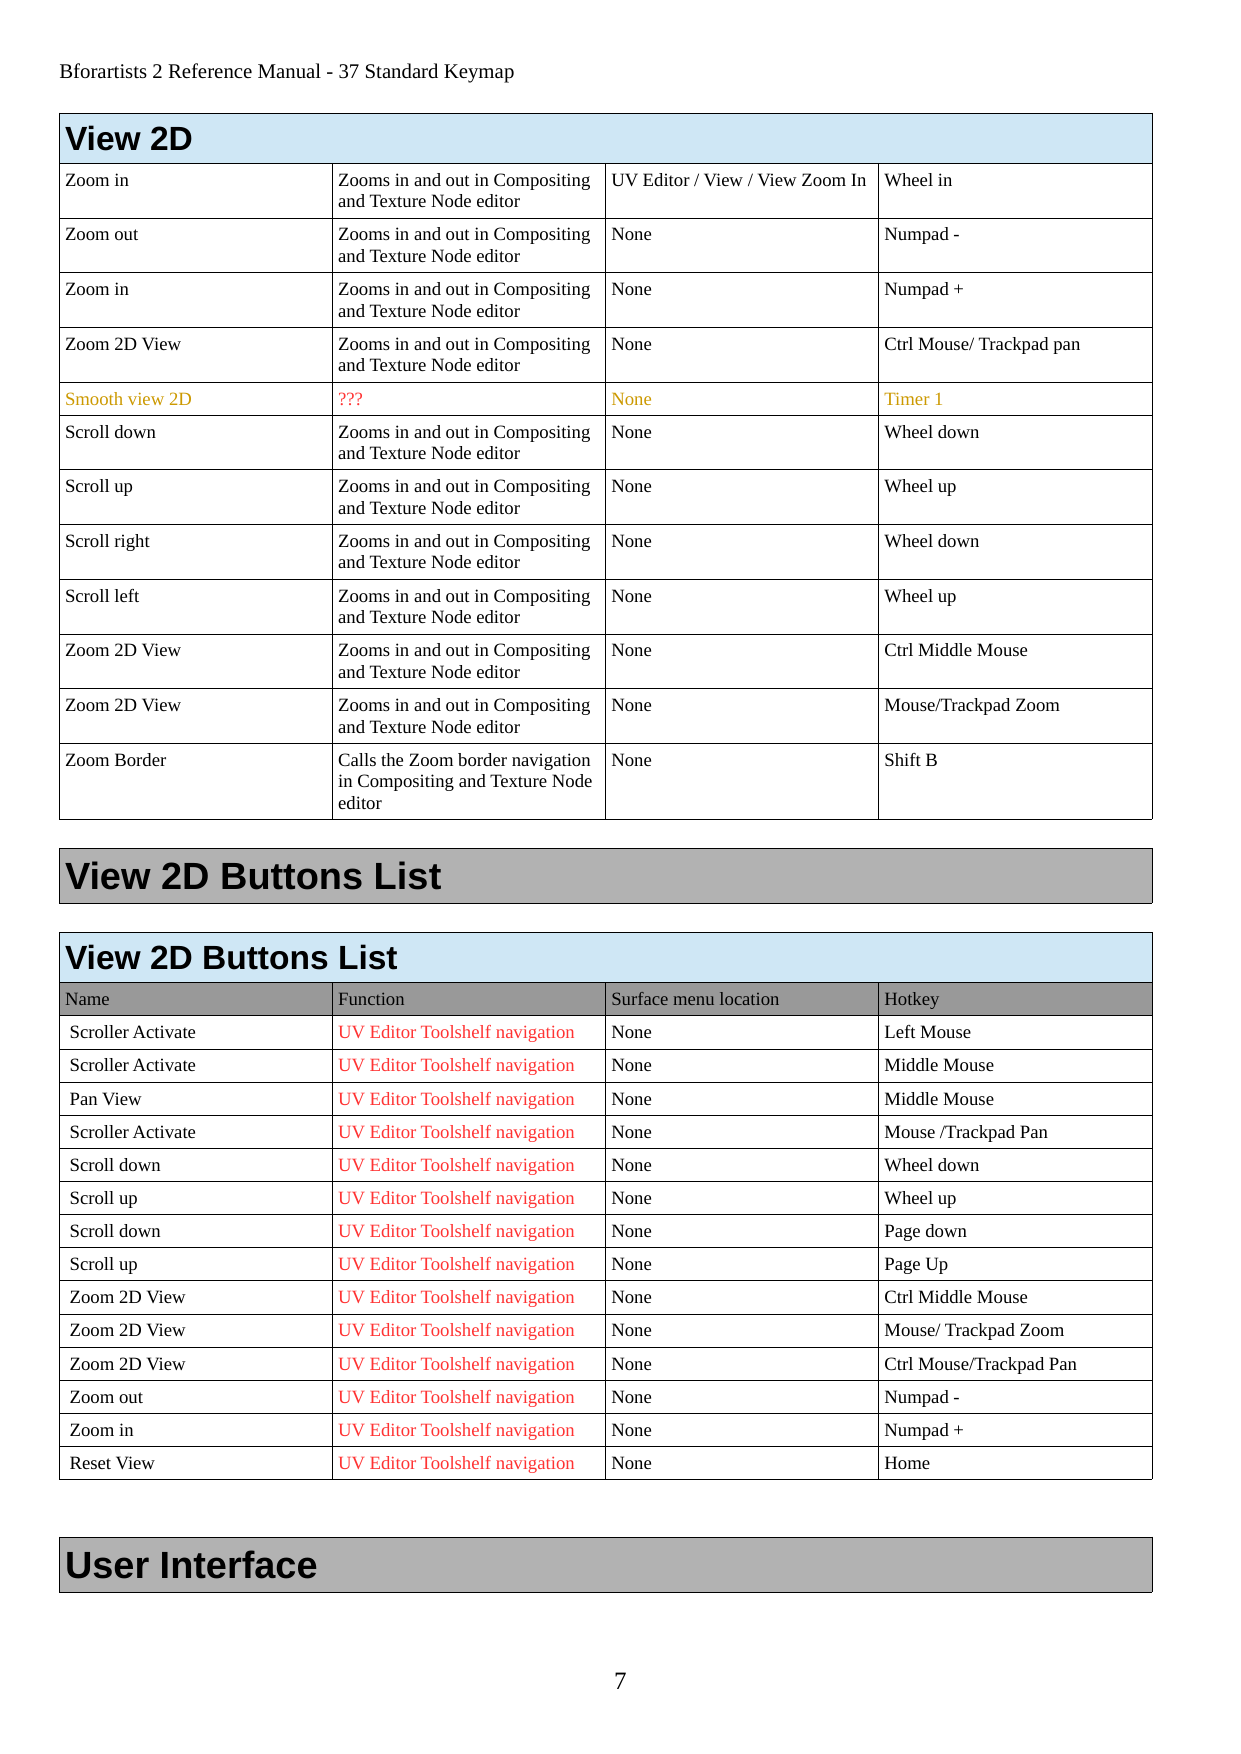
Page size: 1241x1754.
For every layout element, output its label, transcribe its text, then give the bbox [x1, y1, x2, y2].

table_cell Zooms in and out in Compositing and Texture Node editor [333, 689, 605, 743]
table_cell Zooms in and out in Compositing and Texture Node editor [333, 328, 605, 382]
table_cell None [606, 744, 878, 819]
table_cell Scroll left [60, 580, 332, 633]
table_cell UV Editor Toolshelf navigation [333, 1116, 605, 1148]
table_cell Mouse/ Trackpad Zoom [879, 1315, 1152, 1347]
table_cell ??? [333, 383, 605, 415]
table_cell None [606, 1116, 878, 1148]
table_cell UV Editor Toolshelf navigation [333, 1215, 605, 1247]
table_cell None [606, 1215, 878, 1247]
table_cell Shift B [879, 744, 1152, 819]
table_cell Scroll up [60, 1182, 332, 1214]
table_cell Hotkey [879, 983, 1152, 1015]
table_cell None [606, 219, 878, 272]
table_cell None [606, 1315, 878, 1347]
table_header View 2D Buttons List [60, 933, 1152, 982]
table_cell None [606, 416, 878, 469]
table_cell Zooms in and out in Compositing and Texture Node editor [333, 470, 605, 524]
table_cell UV Editor Toolshelf navigation [333, 1050, 605, 1082]
table_cell Middle Mouse [879, 1083, 1152, 1115]
table_cell Scroll right [60, 525, 332, 579]
table_cell Wheel down [879, 525, 1152, 579]
table_cell Numpad + [879, 1414, 1152, 1446]
table_cell None [606, 1381, 878, 1413]
table_cell UV Editor Toolshelf navigation [333, 1248, 605, 1280]
table_cell None [606, 1248, 878, 1280]
table_cell Zooms in and out in Compositing and Texture Node editor [333, 580, 605, 633]
table_header View 2D Buttons List [60, 849, 1152, 903]
table_cell UV Editor / View / View Zoom In [606, 164, 878, 217]
table_cell UV Editor Toolshelf navigation [333, 1016, 605, 1048]
table_cell Page Up [879, 1248, 1152, 1280]
table_cell Scroll down [60, 1215, 332, 1247]
table_cell Wheel down [879, 1149, 1152, 1181]
table_cell Zooms in and out in Compositing and Texture Node editor [333, 525, 605, 579]
table_cell Page down [879, 1215, 1152, 1247]
table_cell None [606, 383, 878, 415]
table_cell Zoom 2D View [60, 328, 332, 382]
table_cell Zooms in and out in Compositing and Texture Node editor [333, 635, 605, 688]
table_cell Scroller Activate [60, 1116, 332, 1148]
table_cell Wheel up [879, 470, 1152, 524]
table_cell Zoom in [60, 1414, 332, 1446]
table_cell Name [60, 983, 332, 1015]
table_cell UV Editor Toolshelf navigation [333, 1315, 605, 1347]
table_cell Wheel in [879, 164, 1152, 217]
table_cell Zooms in and out in Compositing and Texture Node editor [333, 219, 605, 272]
table_cell Zooms in and out in Compositing and Texture Node editor [333, 164, 605, 217]
table_cell Wheel down [879, 416, 1152, 469]
table_cell Zoom out [60, 219, 332, 272]
table_header User Interface [60, 1538, 1152, 1592]
table_cell Scroller Activate [60, 1016, 332, 1048]
table_cell None [606, 328, 878, 382]
table_cell None [606, 1083, 878, 1115]
table_cell Function [333, 983, 605, 1015]
table_cell Ctrl Mouse/ Trackpad pan [879, 328, 1152, 382]
table_cell UV Editor Toolshelf navigation [333, 1447, 605, 1479]
table_cell Mouse /Trackpad Pan [879, 1116, 1152, 1148]
table_cell None [606, 1050, 878, 1082]
table_cell None [606, 1348, 878, 1380]
table_cell None [606, 1182, 878, 1214]
table_cell Timer 1 [879, 383, 1152, 415]
table_cell None [606, 1281, 878, 1313]
table_cell Zoom out [60, 1381, 332, 1413]
table_cell Numpad - [879, 219, 1152, 272]
table_cell None [606, 689, 878, 743]
table_cell Scroller Activate [60, 1050, 332, 1082]
table_cell Surface menu location [606, 983, 878, 1015]
table_cell None [606, 635, 878, 688]
table_cell None [606, 273, 878, 327]
table_cell UV Editor Toolshelf navigation [333, 1149, 605, 1181]
table_cell Zoom in [60, 273, 332, 327]
table_cell Zoom in [60, 164, 332, 217]
table_cell Zoom 2D View [60, 1348, 332, 1380]
table_cell None [606, 1414, 878, 1446]
table_cell Zoom Border [60, 744, 332, 819]
table_cell Numpad - [879, 1381, 1152, 1413]
table_cell UV Editor Toolshelf navigation [333, 1182, 605, 1214]
table_cell Ctrl Middle Mouse [879, 635, 1152, 688]
table_cell None [606, 580, 878, 633]
table_cell Reset View [60, 1447, 332, 1479]
table_cell Scroll down [60, 416, 332, 469]
table_cell UV Editor Toolshelf navigation [333, 1281, 605, 1313]
table_cell None [606, 1016, 878, 1048]
table_cell None [606, 1149, 878, 1181]
table_cell Scroll up [60, 470, 332, 524]
table_cell Zooms in and out in Compositing and Texture Node editor [333, 416, 605, 469]
table_cell UV Editor Toolshelf navigation [333, 1414, 605, 1446]
table_cell Zoom 2D View [60, 689, 332, 743]
table_cell Wheel up [879, 580, 1152, 633]
table_cell UV Editor Toolshelf navigation [333, 1381, 605, 1413]
table_cell Middle Mouse [879, 1050, 1152, 1082]
table_cell Wheel up [879, 1182, 1152, 1214]
table_cell Zoom 2D View [60, 635, 332, 688]
table_cell Mouse/Trackpad Zoom [879, 689, 1152, 743]
table_cell Left Mouse [879, 1016, 1152, 1048]
table_cell Numpad + [879, 273, 1152, 327]
table_cell Pan View [60, 1083, 332, 1115]
table_cell None [606, 1447, 878, 1479]
table_cell Ctrl Middle Mouse [879, 1281, 1152, 1313]
table_cell UV Editor Toolshelf navigation [333, 1348, 605, 1380]
table_cell Zoom 2D View [60, 1281, 332, 1313]
table_cell Smooth view 2D [60, 383, 332, 415]
table_cell Zooms in and out in Compositing and Texture Node editor [333, 273, 605, 327]
table_header View 2D [60, 114, 1152, 163]
table_cell Home [879, 1447, 1152, 1479]
table_cell Ctrl Mouse/Trackpad Pan [879, 1348, 1152, 1380]
table_cell UV Editor Toolshelf navigation [333, 1083, 605, 1115]
table_cell None [606, 470, 878, 524]
table_cell Scroll down [60, 1149, 332, 1181]
table_cell Calls the Zoom border navigation in Compositing and Texture Node editor [333, 744, 605, 819]
table_cell Zoom 2D View [60, 1315, 332, 1347]
table_cell Scroll up [60, 1248, 332, 1280]
table_cell None [606, 525, 878, 579]
